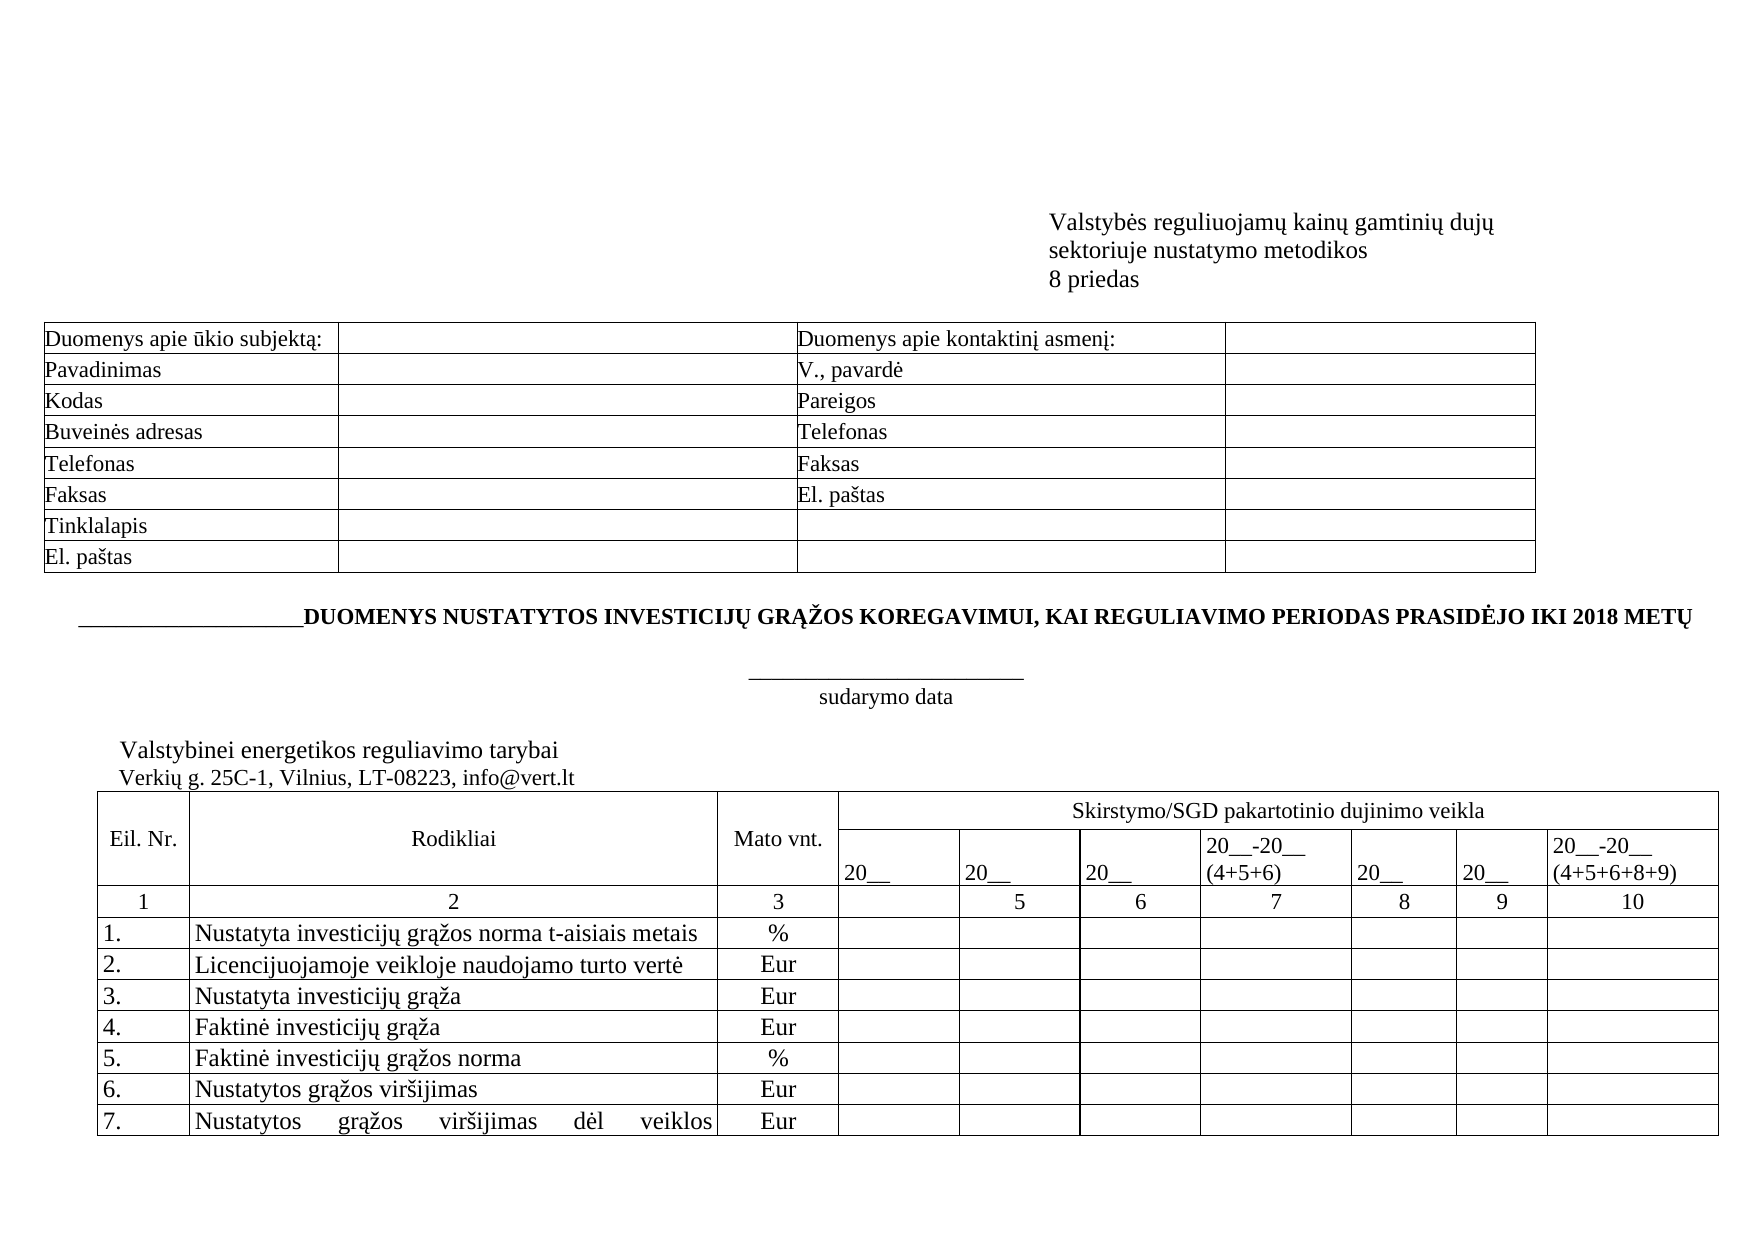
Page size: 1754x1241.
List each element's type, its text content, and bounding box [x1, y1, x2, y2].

table_cell 20__ [960, 830, 1079, 885]
table_cell [339, 385, 797, 415]
table_cell 20__ [1081, 830, 1200, 885]
text Verkių g. 25C-1, Vilnius, LT-08223, info@vert.lt [44, 764, 1728, 791]
table_cell [1352, 918, 1456, 948]
text sektoriuje nustatymo metodikos [1048, 235, 1728, 264]
table_cell 4. [98, 1011, 189, 1042]
text ________________________ [44, 657, 1728, 683]
table_cell [35, 979, 97, 1010]
table_cell [1081, 1043, 1200, 1073]
table_cell [1201, 1105, 1351, 1135]
table_cell [1226, 354, 1535, 384]
table_cell [1457, 1105, 1547, 1135]
table_cell Faksas [45, 479, 338, 509]
table_cell [1548, 980, 1718, 1010]
table_cell [1201, 949, 1351, 979]
table_cell 5. [98, 1043, 189, 1073]
text Valstybinei energetikos reguliavimo tarybai [44, 736, 1728, 764]
table_cell [839, 918, 959, 948]
table_cell Licencijuojamoje veikloje naudojamo turto vertė [190, 949, 717, 979]
table_cell [839, 1011, 959, 1042]
table_cell 20__ [1352, 830, 1456, 885]
table_cell Faktinė investicijų grąžos norma [190, 1043, 717, 1073]
table_cell 7 [1201, 886, 1351, 917]
text Valstybės reguliuojamų kainų gamtinių dujų [1048, 207, 1728, 235]
table_cell 2 [190, 886, 717, 917]
table_cell Pareigos [798, 385, 1225, 415]
table_cell Pavadinimas [45, 354, 338, 384]
table_cell [1226, 541, 1535, 572]
table_cell [35, 829, 97, 885]
table_cell [1226, 416, 1535, 447]
table_cell [1352, 980, 1456, 1010]
table_cell [839, 1105, 959, 1135]
table_cell [339, 541, 797, 572]
table_cell % [718, 1043, 838, 1073]
table_cell [1457, 1011, 1547, 1042]
table_cell Nustatytos grąžos viršijimas [190, 1074, 717, 1104]
table_header Mato vnt. [718, 792, 838, 885]
table_cell [1352, 1105, 1456, 1135]
table_cell [839, 1043, 959, 1073]
table_cell [1457, 918, 1547, 948]
table_cell [1201, 1043, 1351, 1073]
table_cell [1226, 448, 1535, 478]
table_cell [1457, 1043, 1547, 1073]
table_cell 1 [98, 886, 189, 917]
table_cell 2. [98, 949, 189, 979]
table_header Rodikliai [190, 792, 717, 885]
table_header Duomenys apie ūkio subjektą: [45, 323, 338, 353]
table_cell Faksas [798, 448, 1225, 478]
table_cell [1548, 949, 1718, 979]
table_cell [960, 1105, 1079, 1135]
table_cell 20__ [839, 830, 959, 885]
table_cell 8 [1352, 886, 1456, 917]
table_cell [1352, 1074, 1456, 1104]
table_cell [339, 354, 797, 384]
table_cell 9 [1457, 886, 1547, 917]
table_cell [1226, 510, 1535, 540]
table_cell Telefonas [798, 416, 1225, 447]
table_cell 20__ [1457, 830, 1547, 885]
table_cell [839, 1074, 959, 1104]
table_cell [1201, 918, 1351, 948]
table_cell Nustatyta investicijų grąžos norma t-aisiais metais [190, 918, 717, 948]
table_cell [1081, 1074, 1200, 1104]
table_header Skirstymo/SGD pakartotinio dujinimo veikla [839, 792, 1718, 829]
text 8 priedas [1048, 264, 1728, 293]
table_cell [1352, 1011, 1456, 1042]
table_cell 6. [98, 1074, 189, 1104]
table_cell 1. [98, 918, 189, 948]
table_cell [35, 1010, 97, 1042]
table_cell [1081, 949, 1200, 979]
table_cell [339, 416, 797, 447]
table_cell [339, 448, 797, 478]
table_cell 5 [960, 886, 1079, 917]
table_cell [1226, 385, 1535, 415]
table_cell Buveinės adresas [45, 416, 338, 447]
table_cell [35, 1042, 97, 1073]
table_cell Eur [718, 949, 838, 979]
table_cell [839, 886, 959, 917]
table_cell [35, 1073, 97, 1104]
table_cell % [718, 918, 838, 948]
table_cell 20__-20__ (4+5+6+8+9) [1548, 830, 1718, 885]
table_cell 6 [1081, 886, 1200, 917]
table_cell Nustatyta investicijų grąža [190, 980, 717, 1010]
table_cell El. paštas [798, 479, 1225, 509]
table_cell 3. [98, 980, 189, 1010]
table_cell [960, 949, 1079, 979]
table_cell [960, 1011, 1079, 1042]
table_cell [35, 948, 97, 979]
table_cell [1548, 1105, 1718, 1135]
table_cell Eur [718, 1074, 838, 1104]
table_cell [1548, 1043, 1718, 1073]
table_cell [1548, 1011, 1718, 1042]
text sudarymo data [44, 683, 1728, 709]
table_cell [35, 917, 97, 948]
table_cell El. paštas [45, 541, 338, 572]
table_cell Eur [718, 1105, 838, 1135]
table_header [35, 791, 97, 829]
table_header [339, 323, 797, 353]
table_cell Eur [718, 980, 838, 1010]
table_cell [1548, 918, 1718, 948]
table_cell [839, 949, 959, 979]
table_cell 3 [718, 886, 838, 917]
table_cell [839, 980, 959, 1010]
table_cell [339, 510, 797, 540]
table_header Eil. Nr. [98, 792, 189, 885]
table_cell 10 [1548, 886, 1718, 917]
table_header [1226, 323, 1535, 353]
table_cell [1457, 949, 1547, 979]
table_cell 20__-20__ (4+5+6) [1201, 830, 1351, 885]
table_cell [1081, 918, 1200, 948]
table_cell [1081, 1105, 1200, 1135]
table_cell [35, 1104, 97, 1135]
table_cell Tinklalapis [45, 510, 338, 540]
table_cell [1226, 479, 1535, 509]
table_cell [1081, 1011, 1200, 1042]
table_cell Telefonas [45, 448, 338, 478]
table_cell [798, 541, 1225, 572]
table_cell 7. [98, 1105, 189, 1135]
table_cell [1457, 980, 1547, 1010]
table_cell [960, 1074, 1079, 1104]
table_cell Faktinė investicijų grąža [190, 1011, 717, 1042]
table_cell [960, 980, 1079, 1010]
table_cell V., pavardė [798, 354, 1225, 384]
table_cell [339, 479, 797, 509]
table_header Duomenys apie kontaktinį asmenį: [798, 323, 1225, 353]
table_cell Eur [718, 1011, 838, 1042]
table_cell [1081, 980, 1200, 1010]
table_cell [1352, 949, 1456, 979]
table_cell Nustatytos grąžos viršijimas dėl veiklos [190, 1105, 717, 1135]
table_cell [1352, 1043, 1456, 1073]
text __________________DUOMENYS NUSTATYTOS INVESTICIJŲ GRĄŽOS KOREGAVIMUI, KAI REGULIAVIMO PERIODAS PRASIDĖJO IKI 2018 METŲ [44, 601, 1728, 630]
table_cell Kodas [45, 385, 338, 415]
table_cell [1201, 1011, 1351, 1042]
table_cell [35, 885, 97, 917]
table_cell [1201, 1074, 1351, 1104]
table_cell [960, 918, 1079, 948]
table_cell [798, 510, 1225, 540]
table_cell [1548, 1074, 1718, 1104]
table_cell [960, 1043, 1079, 1073]
table_cell [1457, 1074, 1547, 1104]
table_cell [1201, 980, 1351, 1010]
